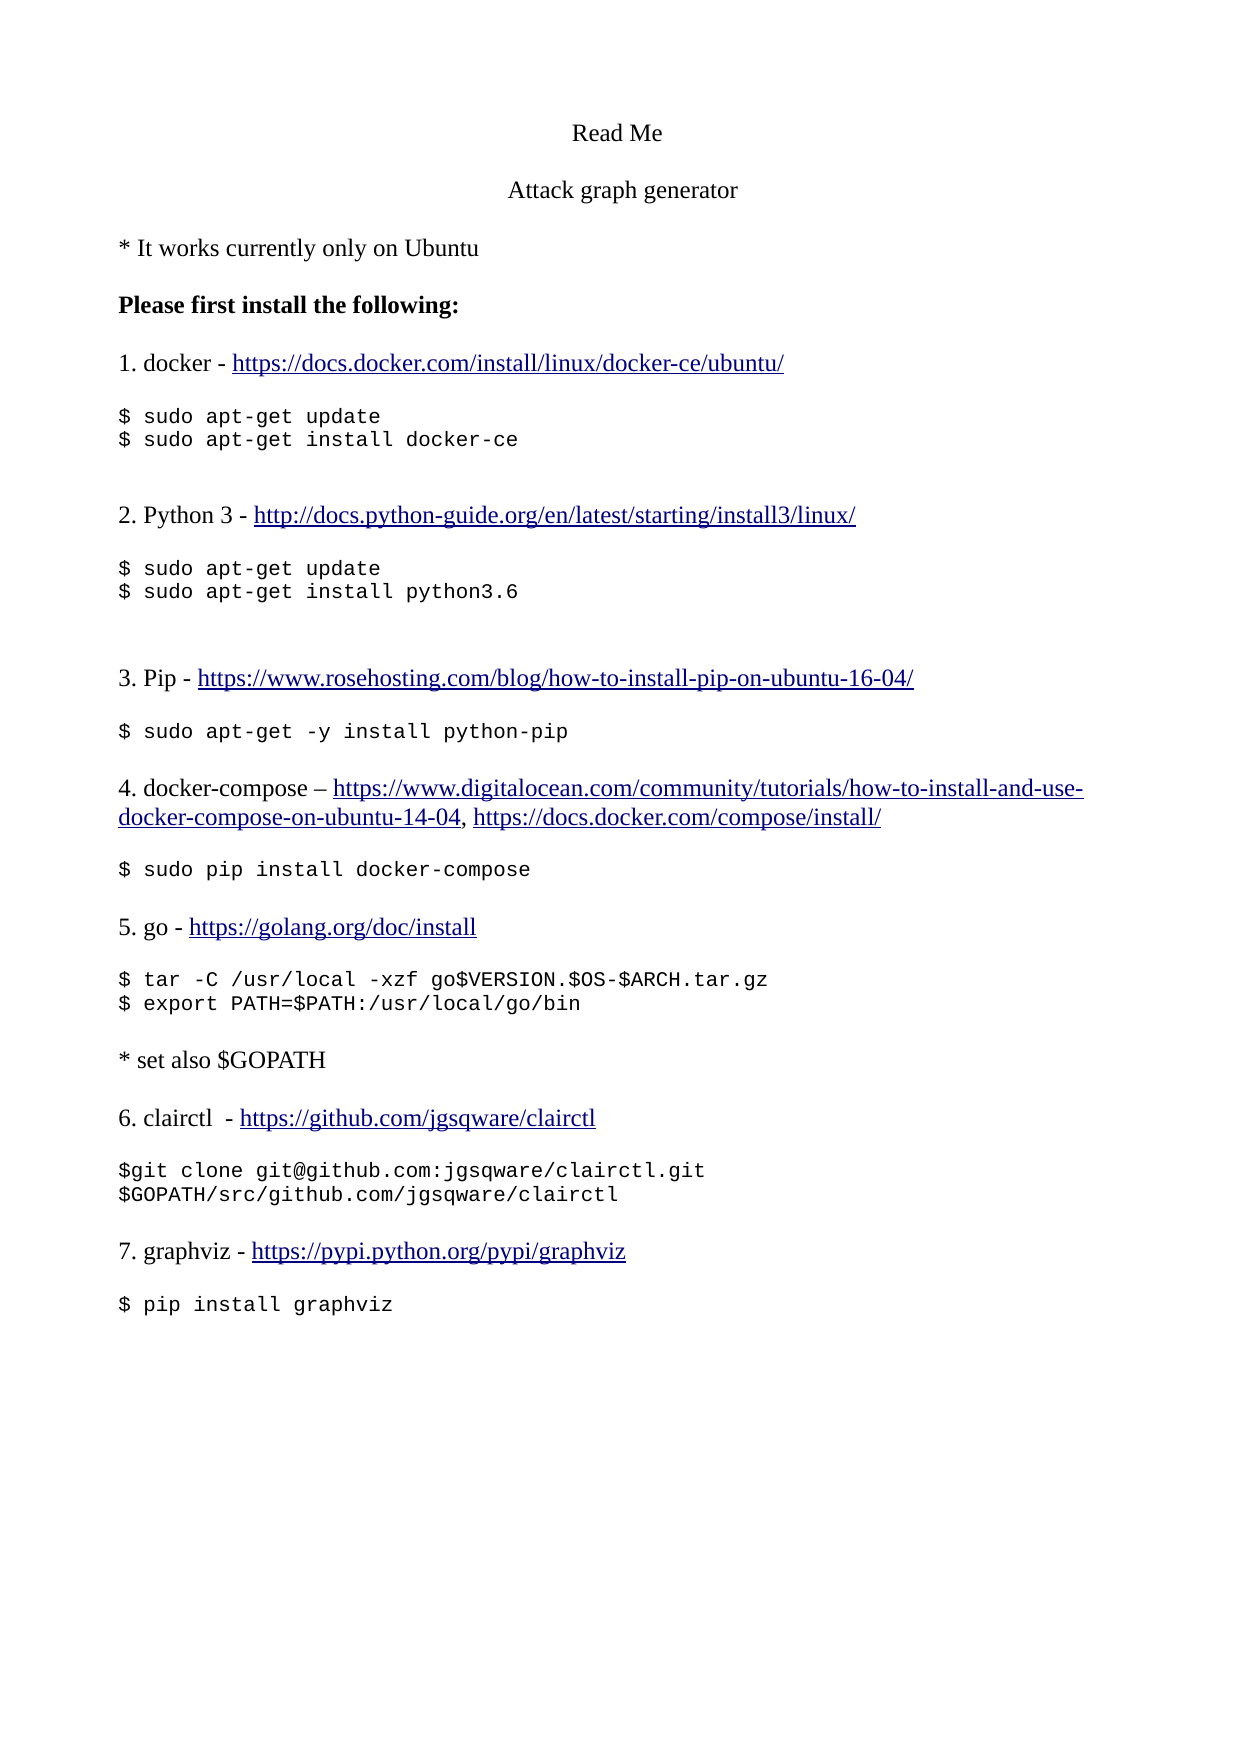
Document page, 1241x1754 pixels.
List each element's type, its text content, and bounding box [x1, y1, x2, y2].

text 1. docker - https://docs.docker.com/install/linux/docker-ce/ubuntu/ [118, 348, 1122, 377]
text 2. Python 3 - http://docs.python-guide.org/en/latest/starting/install3/linux/ [118, 500, 1122, 529]
text Read Me [118, 118, 1122, 147]
text * set also $GOPATH [118, 1045, 1122, 1074]
text 5. go - https://golang.org/doc/install [118, 912, 1122, 941]
text $ sudo pip install docker-compose [118, 859, 1122, 883]
text $ sudo apt-get install docker-ce [118, 429, 1122, 453]
text Attack graph generator [118, 176, 1122, 204]
text $ export PATH=$PATH:/usr/local/go/bin [118, 993, 1122, 1017]
text Please first install the following: [118, 291, 1122, 319]
text $git clone git@github.com:jgsqware/clairctl.git $GOPATH/src/github.com/jgsqware/clairctl [118, 1160, 1122, 1208]
text $ tar -C /usr/local -xzf go$VERSION.$OS-$ARCH.tar.gz [118, 969, 1122, 993]
text 6. clairctl - https://github.com/jgsqware/clairctl [118, 1103, 1122, 1132]
text $ sudo apt-get update [118, 406, 1122, 429]
text $ sudo apt-get install python3.6 [118, 581, 1122, 605]
text $ sudo apt-get -y install python-pip [118, 721, 1122, 744]
text 3. Pip - https://www.rosehosting.com/blog/how-to-install-pip-on-ubuntu-16-04/ [118, 663, 1122, 692]
text $ pip install graphviz [118, 1294, 1122, 1317]
text * It works currently only on Ubuntu [118, 233, 1122, 262]
text $ sudo apt-get update [118, 558, 1122, 581]
text 7. graphviz - https://pypi.python.org/pypi/graphviz [118, 1236, 1122, 1265]
text 4. docker-compose – https://www.digitalocean.com/community/tutorials/how-to-install-and-use-docker-compose-on-ubuntu-14-04, https://docs.docker.com/compose/install/ [118, 773, 1122, 831]
